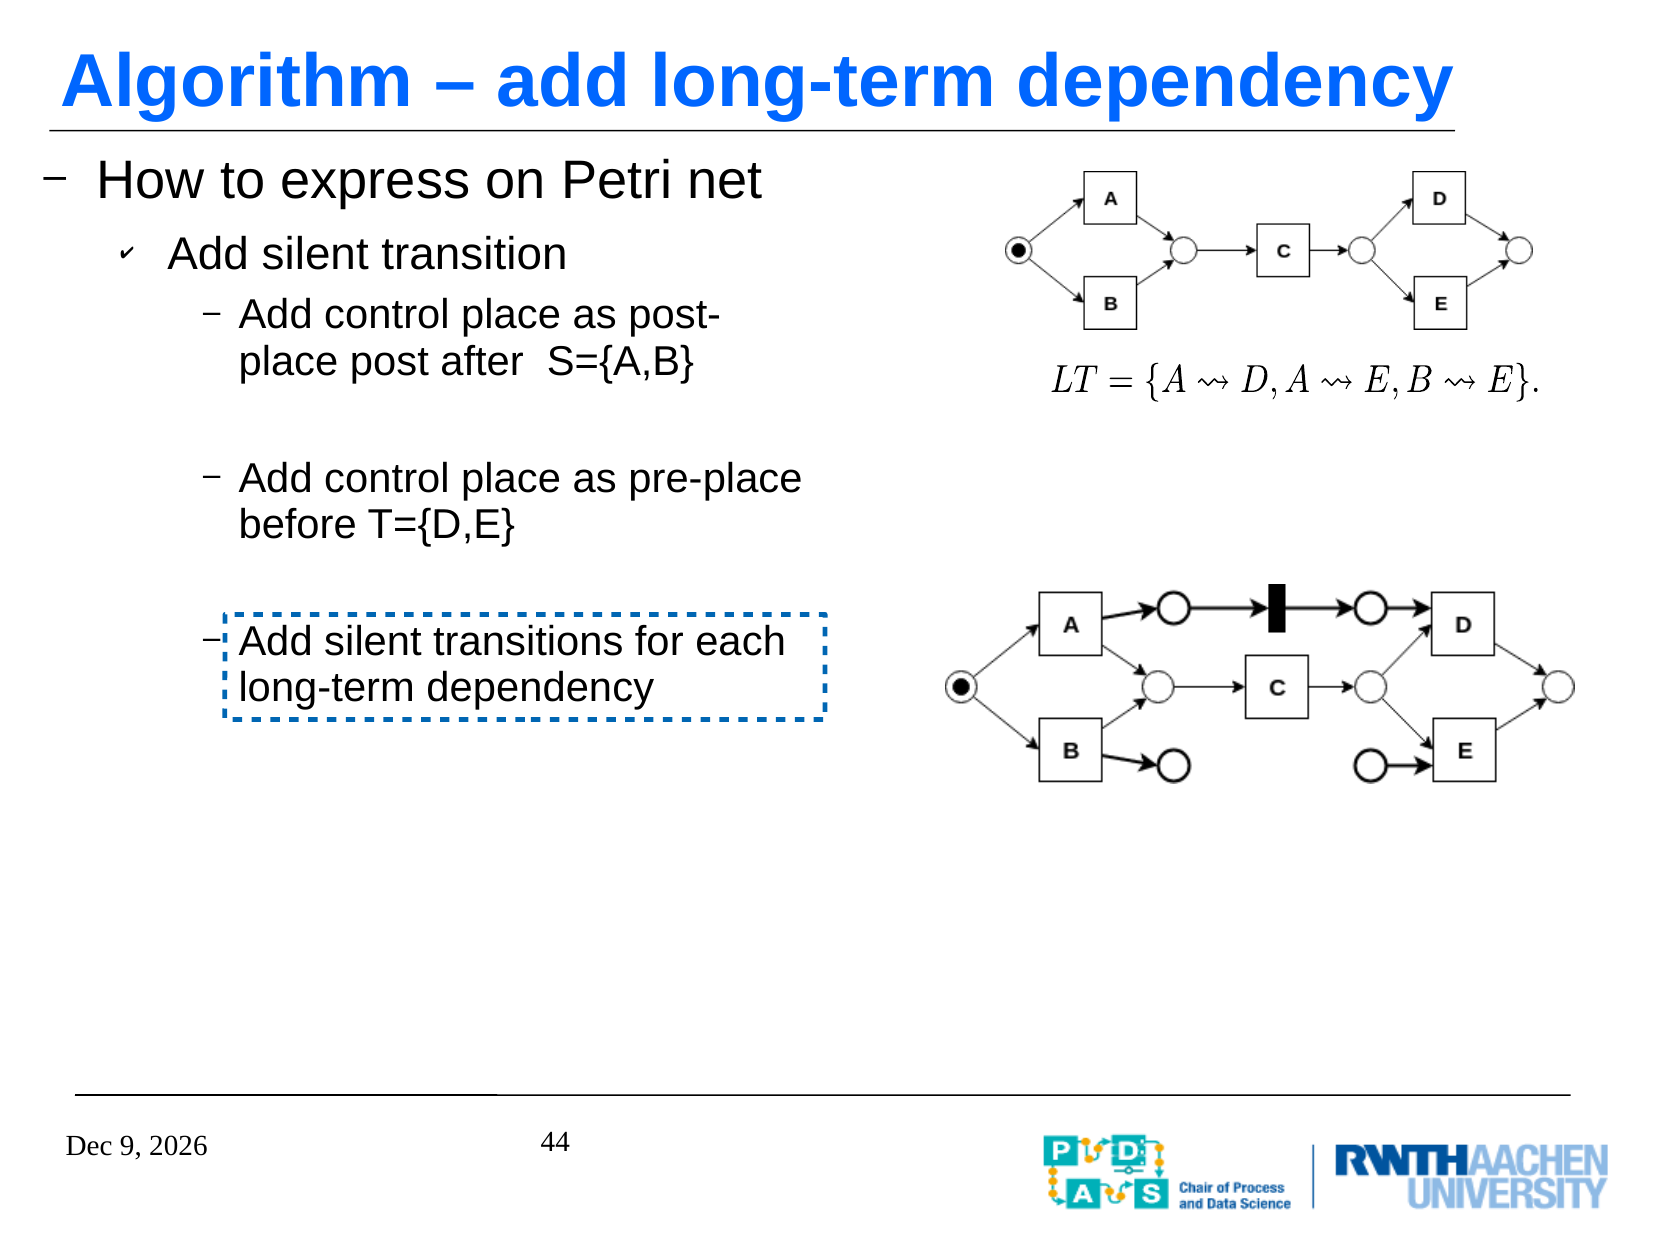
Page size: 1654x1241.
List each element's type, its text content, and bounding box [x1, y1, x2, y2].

picture [945, 584, 1575, 784]
text_box [1050, 362, 1541, 402]
picture [1005, 1090, 1647, 1241]
picture [1005, 171, 1533, 331]
list How to express on Petri net Add silent transition Add control place as post-place post after S={A,B} Add control place as pre-place before T={D,E} Add silent transitions for each long-term dependency [0, 150, 811, 1021]
title Algorithm – add long-term dependency [60, 30, 1549, 131]
